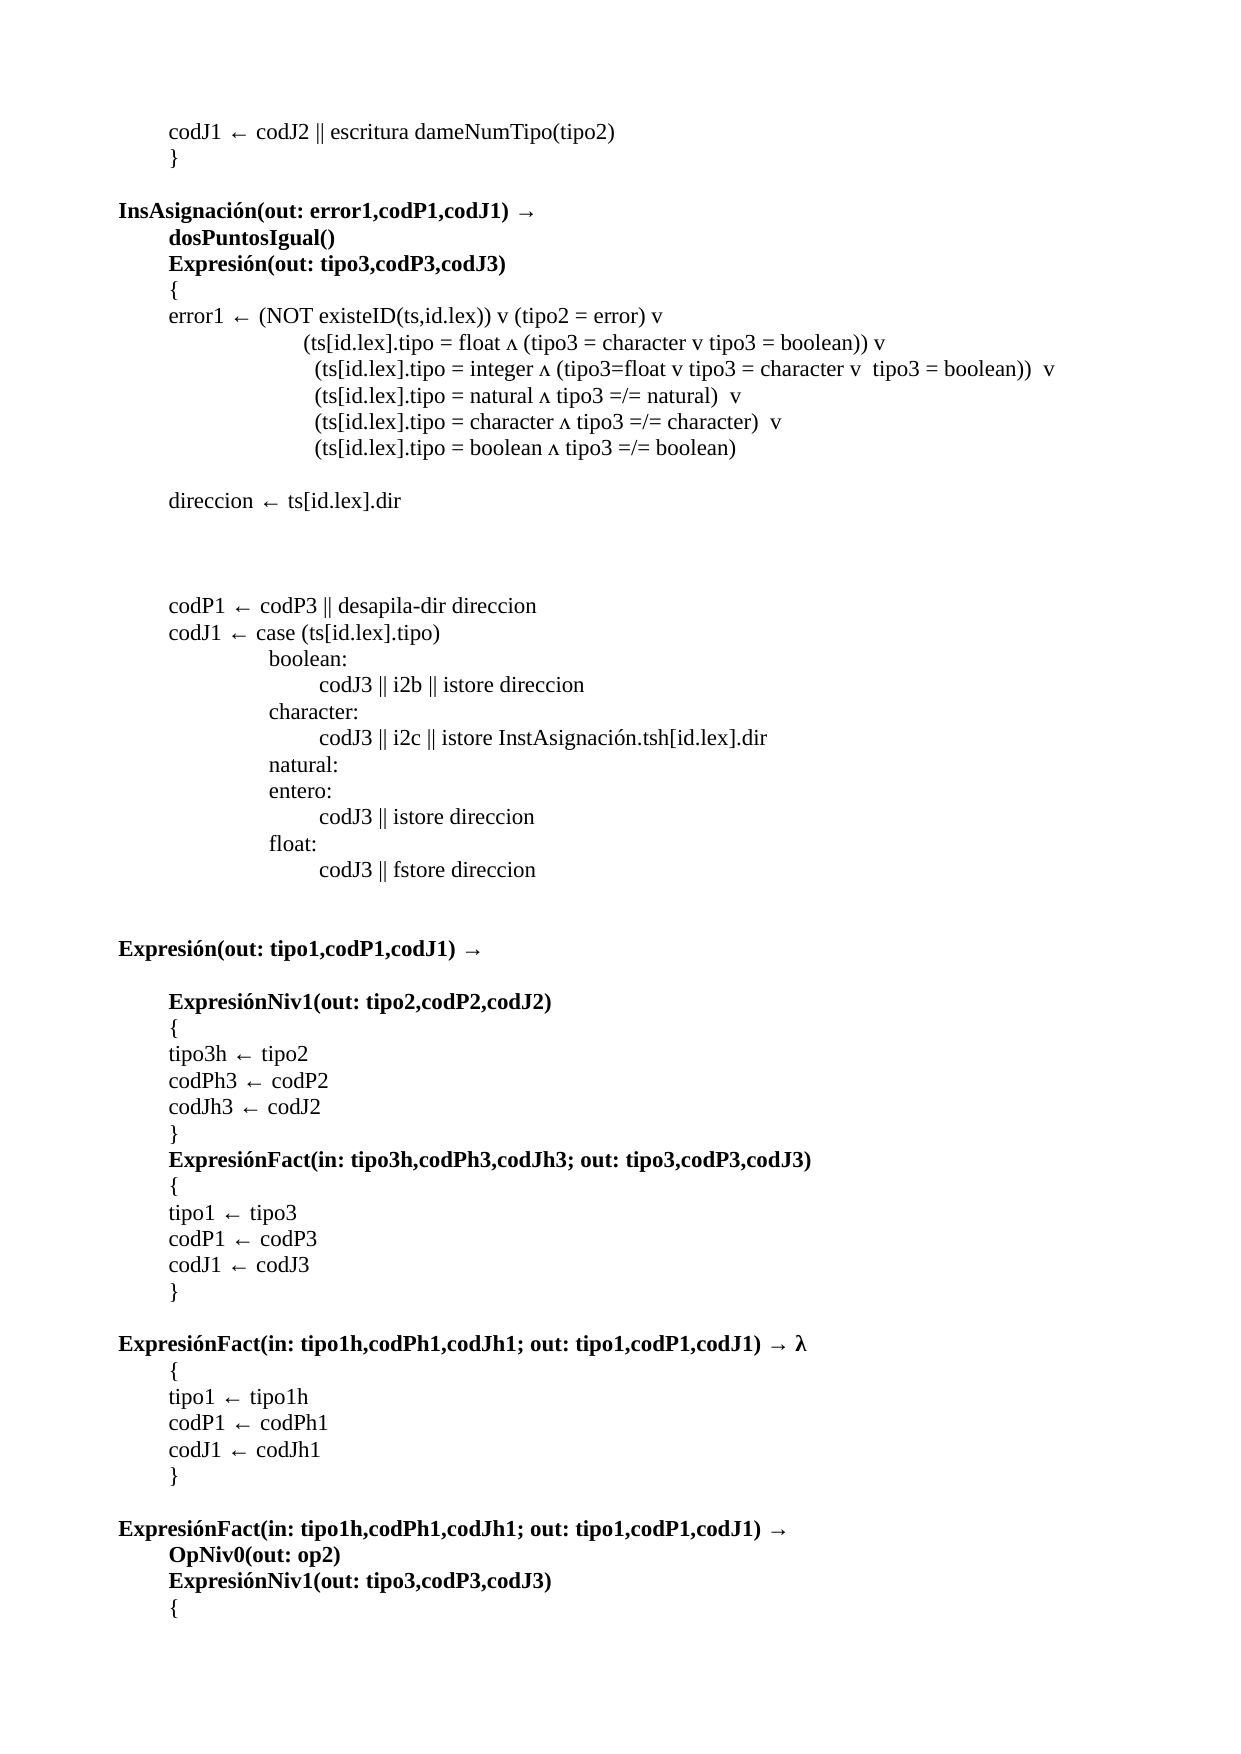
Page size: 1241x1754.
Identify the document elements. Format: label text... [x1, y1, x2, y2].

text codJ3 || i2c || istore InstAsignación.tsh[id.lex].dir [118, 724, 1122, 751]
text { [118, 1357, 1122, 1383]
text (ts[id.lex].tipo = boolean ᴧ tipo3 =/= boolean) [118, 434, 1122, 461]
text } [118, 144, 1122, 171]
text codP1 ← codP3 || desapila-dir direccion [118, 592, 1122, 619]
text { [118, 276, 1122, 303]
text natural: [118, 751, 1122, 777]
text float: [118, 830, 1122, 856]
text } [118, 1462, 1122, 1488]
text } [118, 1119, 1122, 1146]
text codJ1 ← codJ2 || escritura dameNumTipo(tipo2) [118, 118, 1122, 144]
text { [118, 1014, 1122, 1041]
text codJ1 ← case (ts[id.lex].tipo) [118, 619, 1122, 645]
text ExpresiónFact(in: tipo3h,codPh3,codJh3; out: tipo3,codP3,codJ3) [118, 1146, 1122, 1172]
text { [118, 1172, 1122, 1199]
text codJ3 || istore direccion [118, 803, 1122, 830]
text entero: [118, 777, 1122, 803]
text tipo1 ← tipo1h [118, 1383, 1122, 1409]
text ExpresiónFact(in: tipo1h,codPh1,codJh1; out: tipo1,codP1,codJ1) → λ [118, 1330, 1122, 1357]
text codJh3 ← codJ2 [118, 1093, 1122, 1119]
text InsAsignación(out: error1,codP1,codJ1) → [118, 197, 1122, 223]
text (ts[id.lex].tipo = natural ᴧ tipo3 =/= natural) v [118, 382, 1122, 408]
text codJ3 || i2b || istore direccion [118, 672, 1122, 698]
text { [118, 1594, 1122, 1620]
text dosPuntosIgual() [118, 223, 1122, 250]
text OpNiv0(out: op2) [118, 1541, 1122, 1568]
text (ts[id.lex].tipo = integer ᴧ (tipo3=float v tipo3 = character v tipo3 = boolean)) v [118, 355, 1122, 382]
text Expresión(out: tipo3,codP3,codJ3) [118, 250, 1122, 276]
text Expresión(out: tipo1,codP1,codJ1) → [118, 935, 1122, 961]
text error1 ← (NOT existeID(ts,id.lex)) v (tipo2 = error) v [118, 303, 1122, 329]
text character: [118, 698, 1122, 724]
text codP1 ← codP3 [118, 1225, 1122, 1251]
text (ts[id.lex].tipo = character ᴧ tipo3 =/= character) v [118, 408, 1122, 434]
text codP1 ← codPh1 [118, 1409, 1122, 1436]
text boolean: [118, 645, 1122, 672]
text tipo3h ← tipo2 [118, 1041, 1122, 1067]
text tipo1 ← tipo3 [118, 1199, 1122, 1225]
text ExpresiónNiv1(out: tipo3,codP3,codJ3) [118, 1568, 1122, 1594]
text } [118, 1278, 1122, 1304]
text codJ1 ← codJ3 [118, 1251, 1122, 1278]
text codJ1 ← codJh1 [118, 1436, 1122, 1462]
text ExpresiónNiv1(out: tipo2,codP2,codJ2) [118, 988, 1122, 1014]
text codJ3 || fstore direccion [118, 856, 1122, 882]
text direccion ← ts[id.lex].dir [118, 487, 1122, 513]
text ExpresiónFact(in: tipo1h,codPh1,codJh1; out: tipo1,codP1,codJ1) → [118, 1515, 1122, 1541]
text codPh3 ← codP2 [118, 1067, 1122, 1093]
text (ts[id.lex].tipo = float ᴧ (tipo3 = character v tipo3 = boolean)) v [118, 329, 1122, 355]
